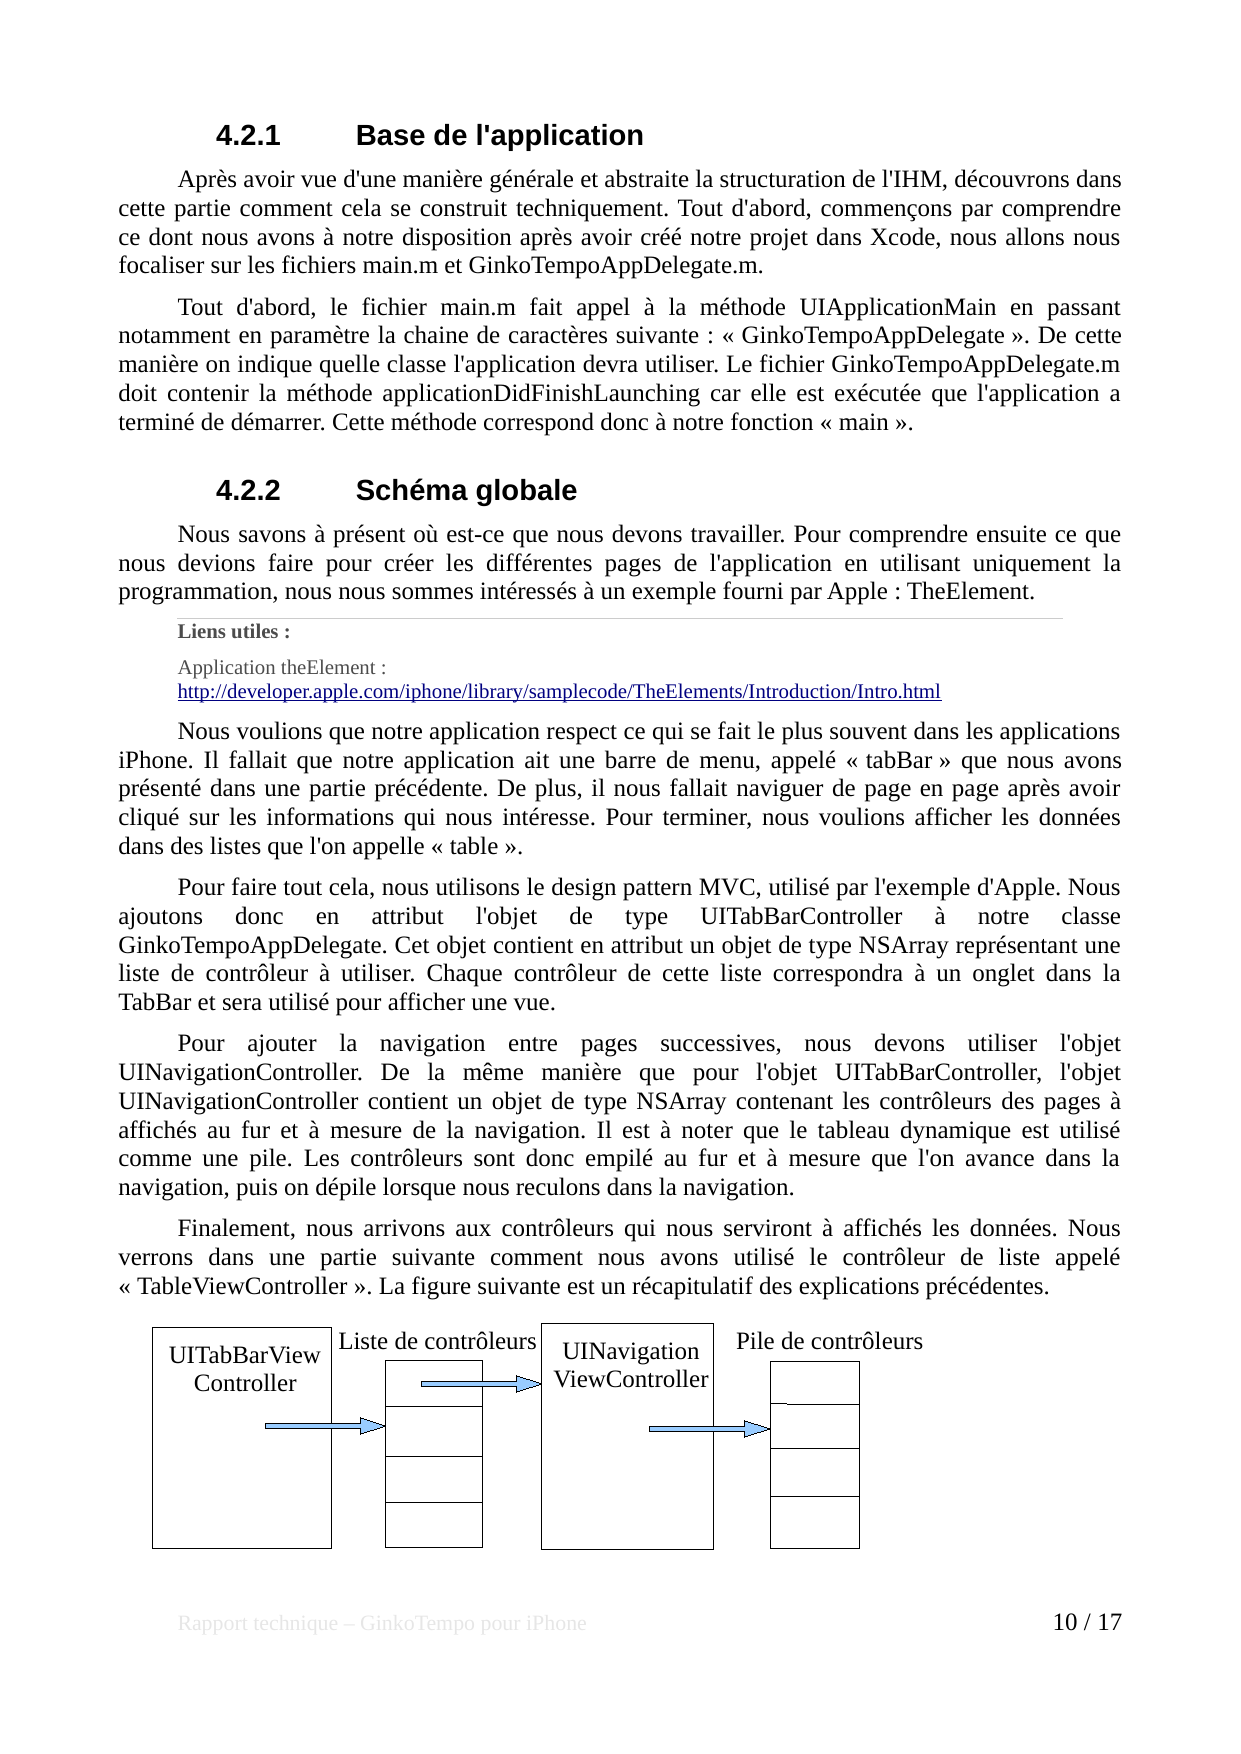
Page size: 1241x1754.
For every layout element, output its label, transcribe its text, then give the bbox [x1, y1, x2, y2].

subtitle Schéma globale [208, 473, 1122, 506]
text Pour faire tout cela, nous utilisons le design pattern MVC, utilisé par l'exemple d'Apple. Nous ajoutons donc en attribut l'objet de type UITabBarController à notre classe GinkoTempoAppDelegate. Cet objet contient en attribut un objet de type NSArray représentant une liste de contrôleur à utiliser. Chaque contrôleur de cette liste correspondra à un onglet dans la TabBar et sera utilisé pour afficher une vue. [118, 872, 1122, 1016]
text Pour ajouter la navigation entre pages successives, nous devons utiliser l'objet UINavigationController. De la même manière que pour l'objet UITabBarController, l'objet UINavigationController contient un objet de type NSArray contenant les contrôleurs des pages à affichés au fur et à mesure de la navigation. Il est à noter que le tableau dynamique est utilisé comme une pile. Les contrôleurs sont donc empilé au fur et à mesure que l'on avance dans la navigation, puis on dépile lorsque nous reculons dans la navigation. [118, 1028, 1122, 1201]
subtitle Base de l'application [208, 118, 1122, 152]
text Liens utiles : [177, 619, 1063, 643]
text Nous savons à présent où est-ce que nous devons travailler. Pour comprendre ensuite ce que nous devions faire pour créer les différentes pages de l'application en utilisant uniquement la programmation, nous nous sommes intéressés à un exemple fourni par Apple : TheElement. [118, 519, 1122, 605]
text Après avoir vue d'une manière générale et abstraite la structuration de l'IHM, découvrons dans cette partie comment cela se construit techniquement. Tout d'abord, commençons par comprendre ce dont nous avons à notre disposition après avoir créé notre projet dans Xcode, nous allons nous focaliser sur les fichiers main.m et GinkoTempoAppDelegate.m. [118, 164, 1122, 279]
text Application theElement : http://developer.apple.com/iphone/library/samplecode/TheElements/Introduction/Intro.html [177, 654, 1063, 703]
text Finalement, nous arrivons aux contrôleurs qui nous serviront à affichés les données. Nous verrons dans une partie suivante comment nous avons utilisé le contrôleur de liste appelé « TableViewController ». La figure suivante est un récapitulatif des explications précédentes. [118, 1213, 1122, 1300]
text Tout d'abord, le fichier main.m fait appel à la méthode UIApplicationMain en passant notamment en paramètre la chaine de caractères suivante : « GinkoTempoAppDelegate ». De cette manière on indique quelle classe l'application devra utiliser. Le fichier GinkoTempoAppDelegate.m doit contenir la méthode applicationDidFinishLaunching car elle est exécutée que l'application a terminé de démarrer. Cette méthode correspond donc à notre fonction « main ». [118, 292, 1122, 435]
text Nous voulions que notre application respect ce qui se fait le plus souvent dans les applications iPhone. Il fallait que notre application ait une barre de menu, appelé « tabBar » que nous avons présenté dans une partie précédente. De plus, il nous fallait naviguer de page en page après avoir cliqué sur les informations qui nous intéresse. Pour terminer, nous voulions afficher les données dans des listes que l'on appelle « table ». [118, 716, 1122, 860]
